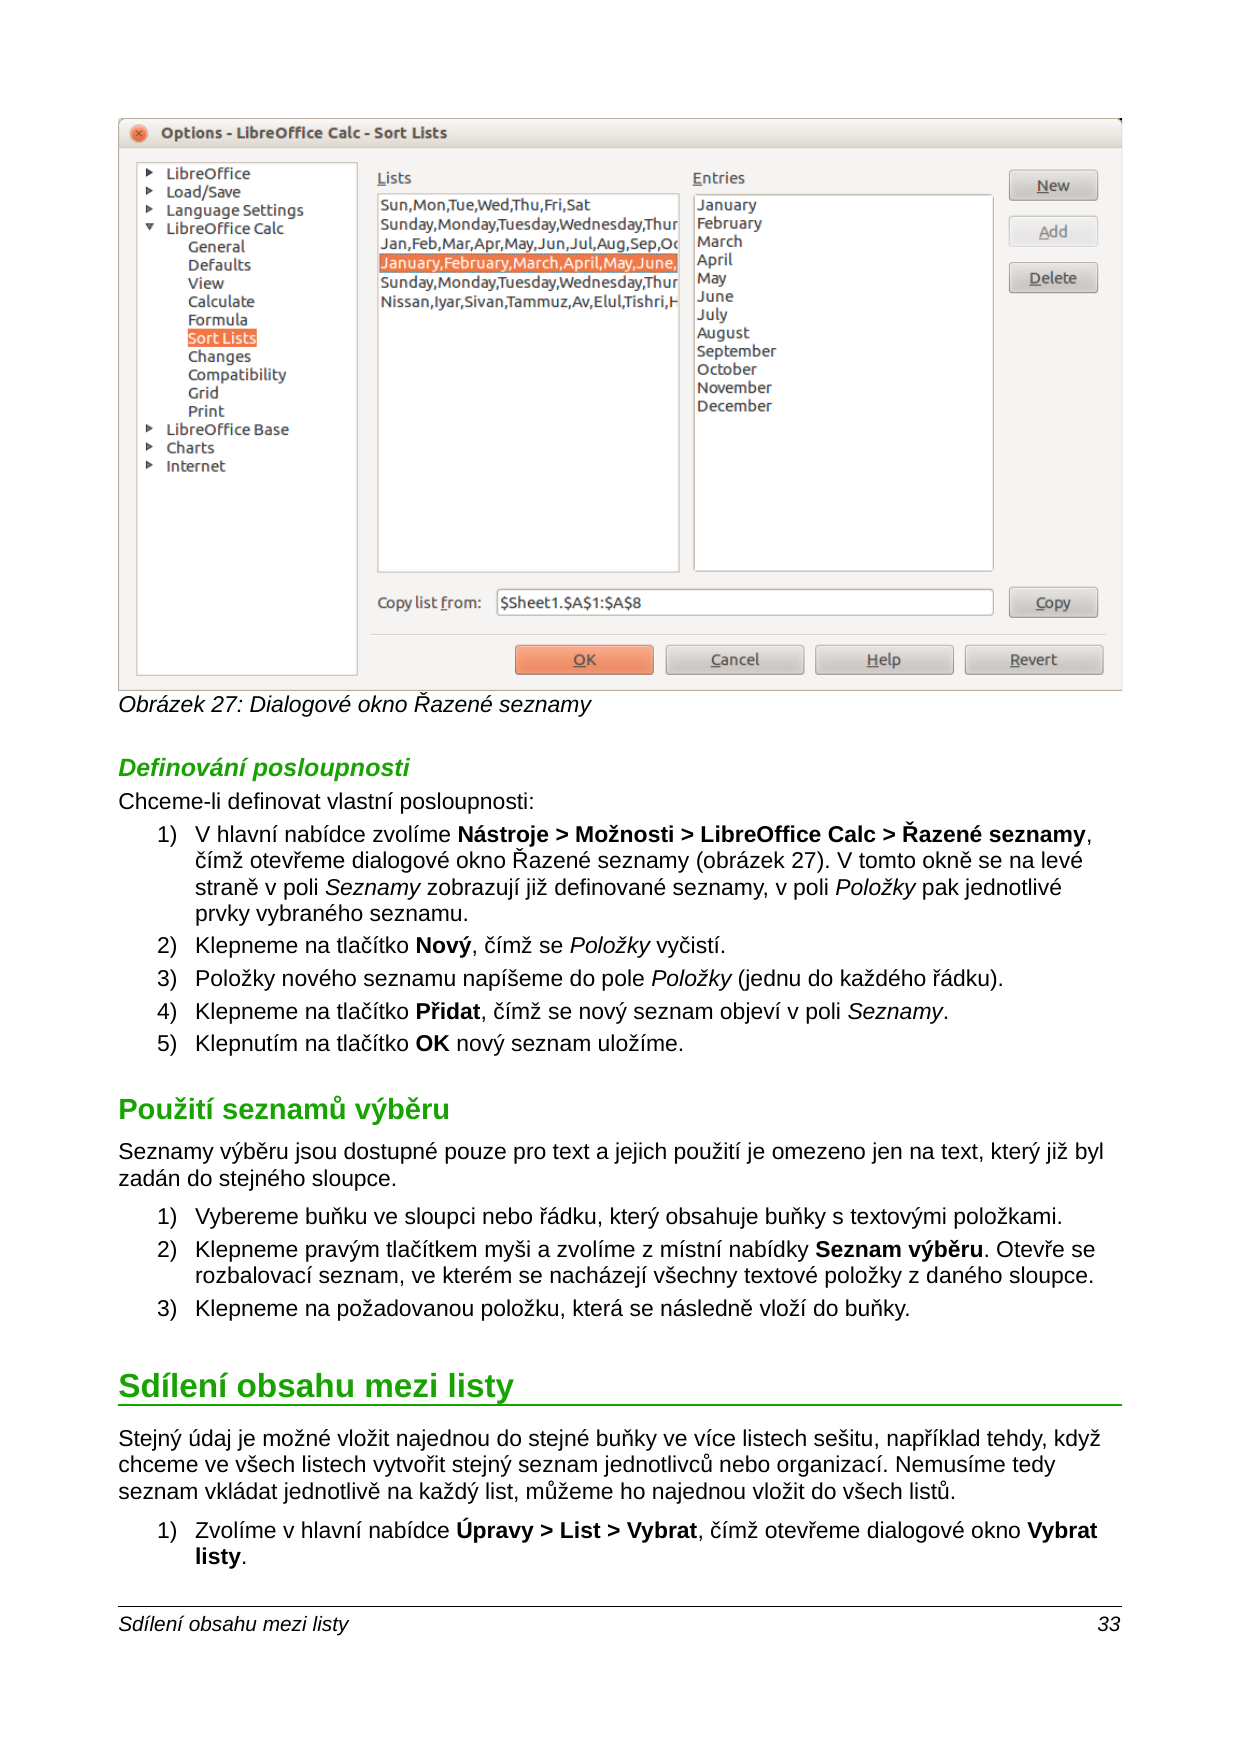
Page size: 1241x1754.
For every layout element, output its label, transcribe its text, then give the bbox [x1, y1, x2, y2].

subtitle Použití seznamů výběru [118, 1092, 1122, 1126]
list Vybereme buňku ve sloupci nebo řádku, který obsahuje buňky s textovými položkami. [177, 1203, 1122, 1230]
list Klepneme na tlačítko Přidat, čímž se nový seznam objeví v poli Seznamy. [177, 998, 1122, 1024]
list Klepnutím na tlačítko OK nový seznam uložíme. [177, 1030, 1122, 1057]
text Stejný údaj je možné vložit najednou do stejné buňky ve více listech sešitu, například tehdy, když chceme ve všech listech vytvořit stejný seznam jednotlivců nebo organizací. Nemusíme tedy seznam vkládat jednotlivě na každý list, můžeme ho najednou vložit do všech listů. [118, 1425, 1122, 1504]
list V hlavní nabídce zvolíme Nástroje > Možnosti > LibreOffice Calc > Řazené seznamy, čímž otevřeme dialogové okno Řazené seznamy (obrázek 27). V tomto okně se na levé straně v poli Seznamy zobrazují již definované seznamy, v poli Položky pak jednotlivé prvky vybraného seznamu. [177, 821, 1122, 926]
list Položky nového seznamu napíšeme do pole Položky (jednu do každého řádku). [177, 965, 1122, 991]
picture [118, 118, 1123, 691]
subtitle Definování posloupnosti [118, 753, 1122, 782]
list Klepneme na tlačítko Nový, čímž se Položky vyčistí. [177, 932, 1122, 959]
list Chceme-li definovat vlastní posloupnosti: [118, 788, 1122, 814]
list Zvolíme v hlavní nabídce Úpravy > List > Vybrat, čímž otevřeme dialogové okno Vybrat listy. [177, 1517, 1122, 1569]
list Klepneme na požadovanou položku, která se následně vloží do buňky. [177, 1295, 1122, 1321]
text Seznamy výběru jsou dostupné pouze pro text a jejich použití je omezeno jen na text, který již byl zadán do stejného sloupce. [118, 1138, 1122, 1191]
list Klepneme pravým tlačítkem myši a zvolíme z místní nabídky Seznam výběru. Otevře se rozbalovací seznam, ve kterém se nacházejí všechny textové položky z daného sloupce. [177, 1236, 1122, 1289]
text Obrázek 27: Dialogové okno Řazené seznamy [118, 691, 1122, 717]
subtitle Sdílení obsahu mezi listy [118, 1366, 1122, 1404]
